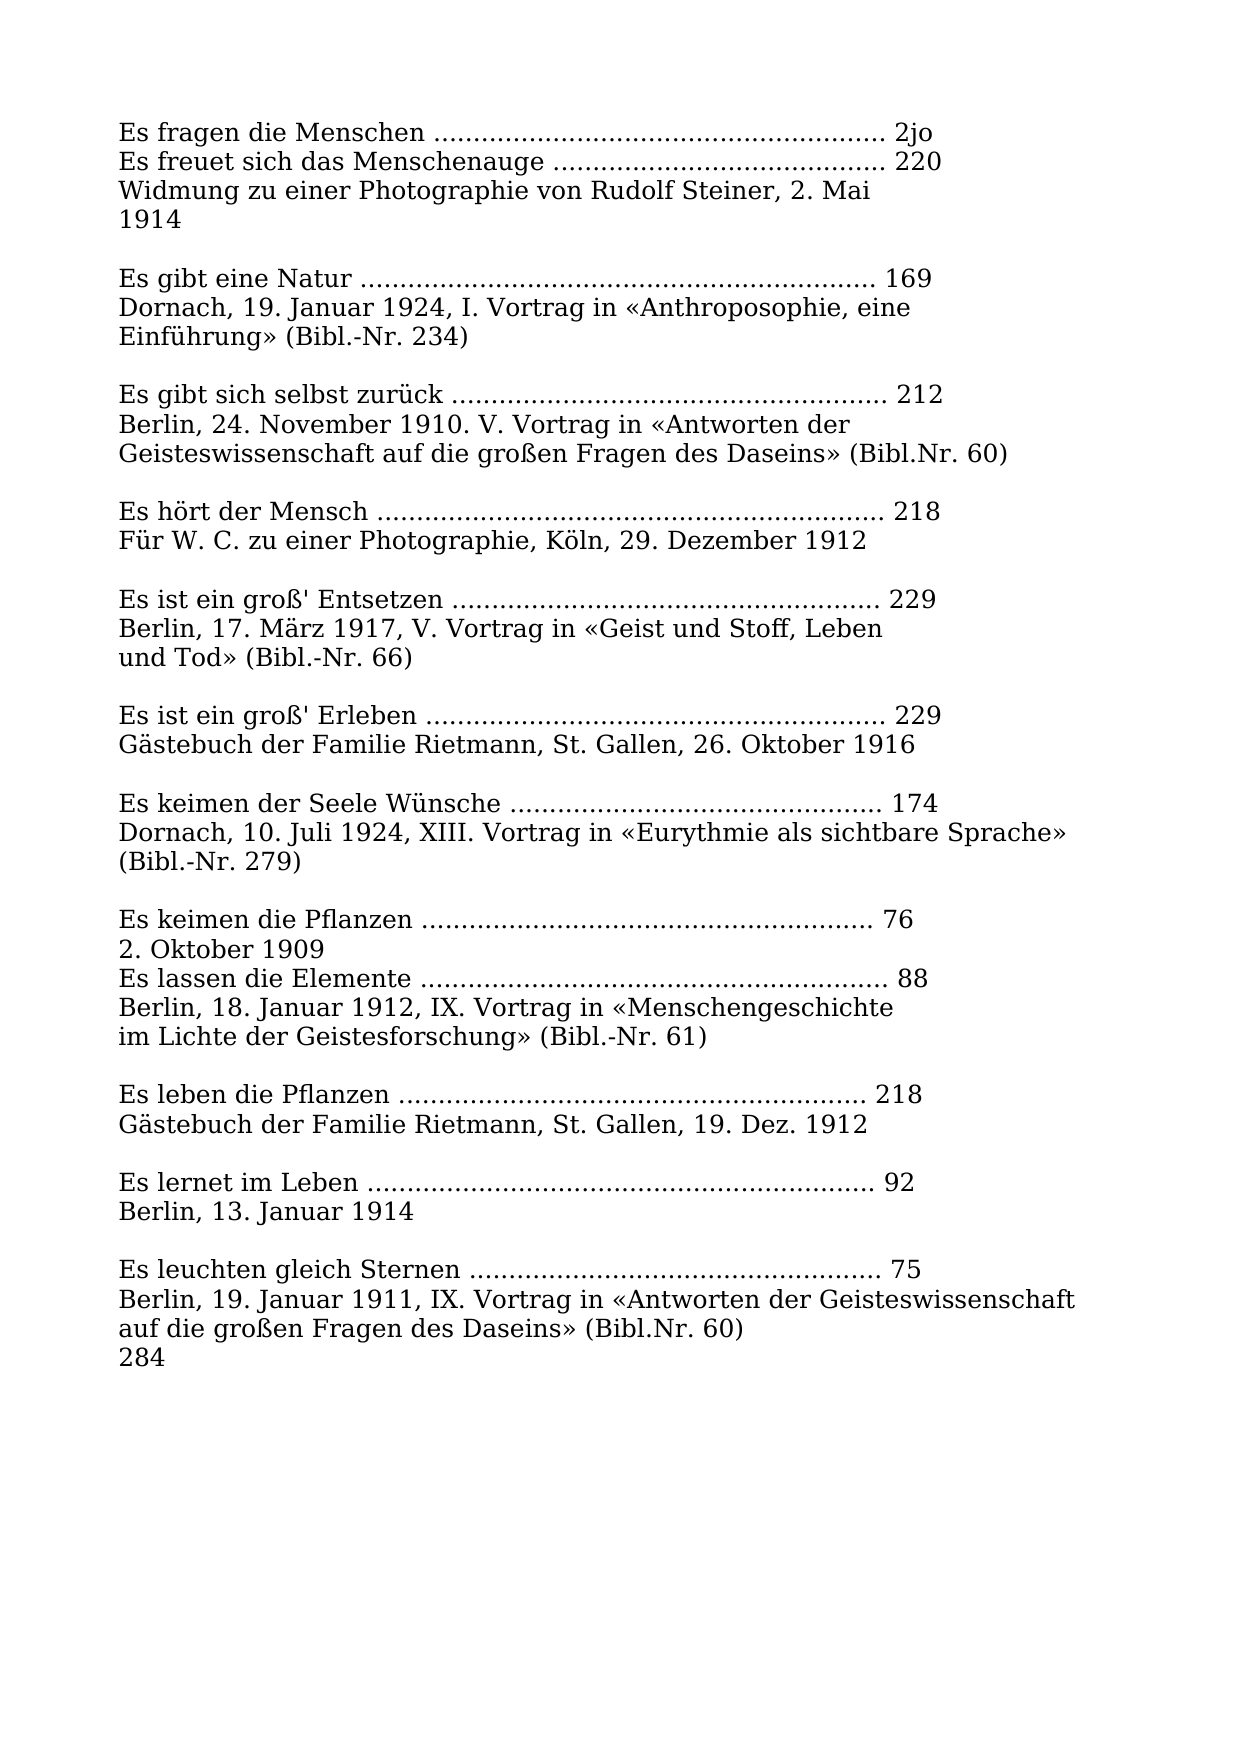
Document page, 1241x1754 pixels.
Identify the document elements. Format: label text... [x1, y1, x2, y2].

text Es lernet im Leben ................................................................ 92 [118, 1168, 1122, 1197]
text 284 [118, 1343, 1122, 1372]
text Berlin, 19. Januar 1911, IX. Vortrag in «Antworten der Geisteswissenschaft auf die großen Fragen des Daseins» (Bibl.Nr. 60) [118, 1285, 1122, 1343]
text Berlin, 18. Januar 1912, IX. Vortrag in «Menschengeschichte [118, 993, 1122, 1022]
text Gästebuch der Familie Rietmann, St. Gallen, 26. Oktober 1916 [118, 731, 1122, 760]
text Es hört der Mensch ................................................................ 218 [118, 497, 1122, 526]
text Es ist ein groß' Entsetzen ...................................................... 229 [118, 585, 1122, 614]
text Es gibt eine Natur ................................................................. 169 [118, 264, 1122, 293]
text Es freuet sich das Menschenauge .......................................... 220 [118, 147, 1122, 176]
text Es leuchten gleich Sternen .................................................... 75 [118, 1256, 1122, 1285]
text Es leben die Pflanzen ........................................................... 218 [118, 1081, 1122, 1110]
text Dornach, 19. Januar 1924, I. Vortrag in «Anthroposophie, eine [118, 293, 1122, 322]
text Es ist ein groß' Erleben .......................................................... 229 [118, 701, 1122, 731]
text Gästebuch der Familie Rietmann, St. Gallen, 19. Dez. 1912 [118, 1110, 1122, 1139]
text Berlin, 13. Januar 1914 [118, 1197, 1122, 1226]
text Es keimen die Pflanzen ......................................................... 76 [118, 906, 1122, 935]
text und Tod» (Bibl.-Nr. 66) [118, 643, 1122, 672]
text Berlin, 17. März 1917, V. Vortrag in «Geist und Stoff, Leben [118, 614, 1122, 643]
text Für W. C. zu einer Photographie, Köln, 29. Dezember 1912 [118, 526, 1122, 556]
text Berlin, 24. November 1910. V. Vortrag in «Antworten der [118, 410, 1122, 439]
text Einführung» (Bibl.-Nr. 234) [118, 322, 1122, 351]
text Es keimen der Seele Wünsche ............................................... 174 [118, 789, 1122, 818]
text Es lassen die Elemente ........................................................... 88 [118, 964, 1122, 993]
text im Lichte der Geistesforschung» (Bibl.-Nr. 61) [118, 1022, 1122, 1051]
text Dornach, 10. Juli 1924, XIII. Vortrag in «Eurythmie als sichtbare Sprache» (Bibl.-Nr. 279) [118, 818, 1122, 876]
text Es fragen die Menschen ......................................................... 2jo [118, 118, 1122, 147]
text 1914 [118, 206, 1122, 235]
text Es gibt sich selbst zurück ....................................................... 212 [118, 381, 1122, 410]
text Geisteswissenschaft auf die großen Fragen des Daseins» (Bibl.Nr. 60) [118, 439, 1122, 468]
text 2. Oktober 1909 [118, 935, 1122, 964]
text Widmung zu einer Photographie von Rudolf Steiner, 2. Mai [118, 176, 1122, 206]
